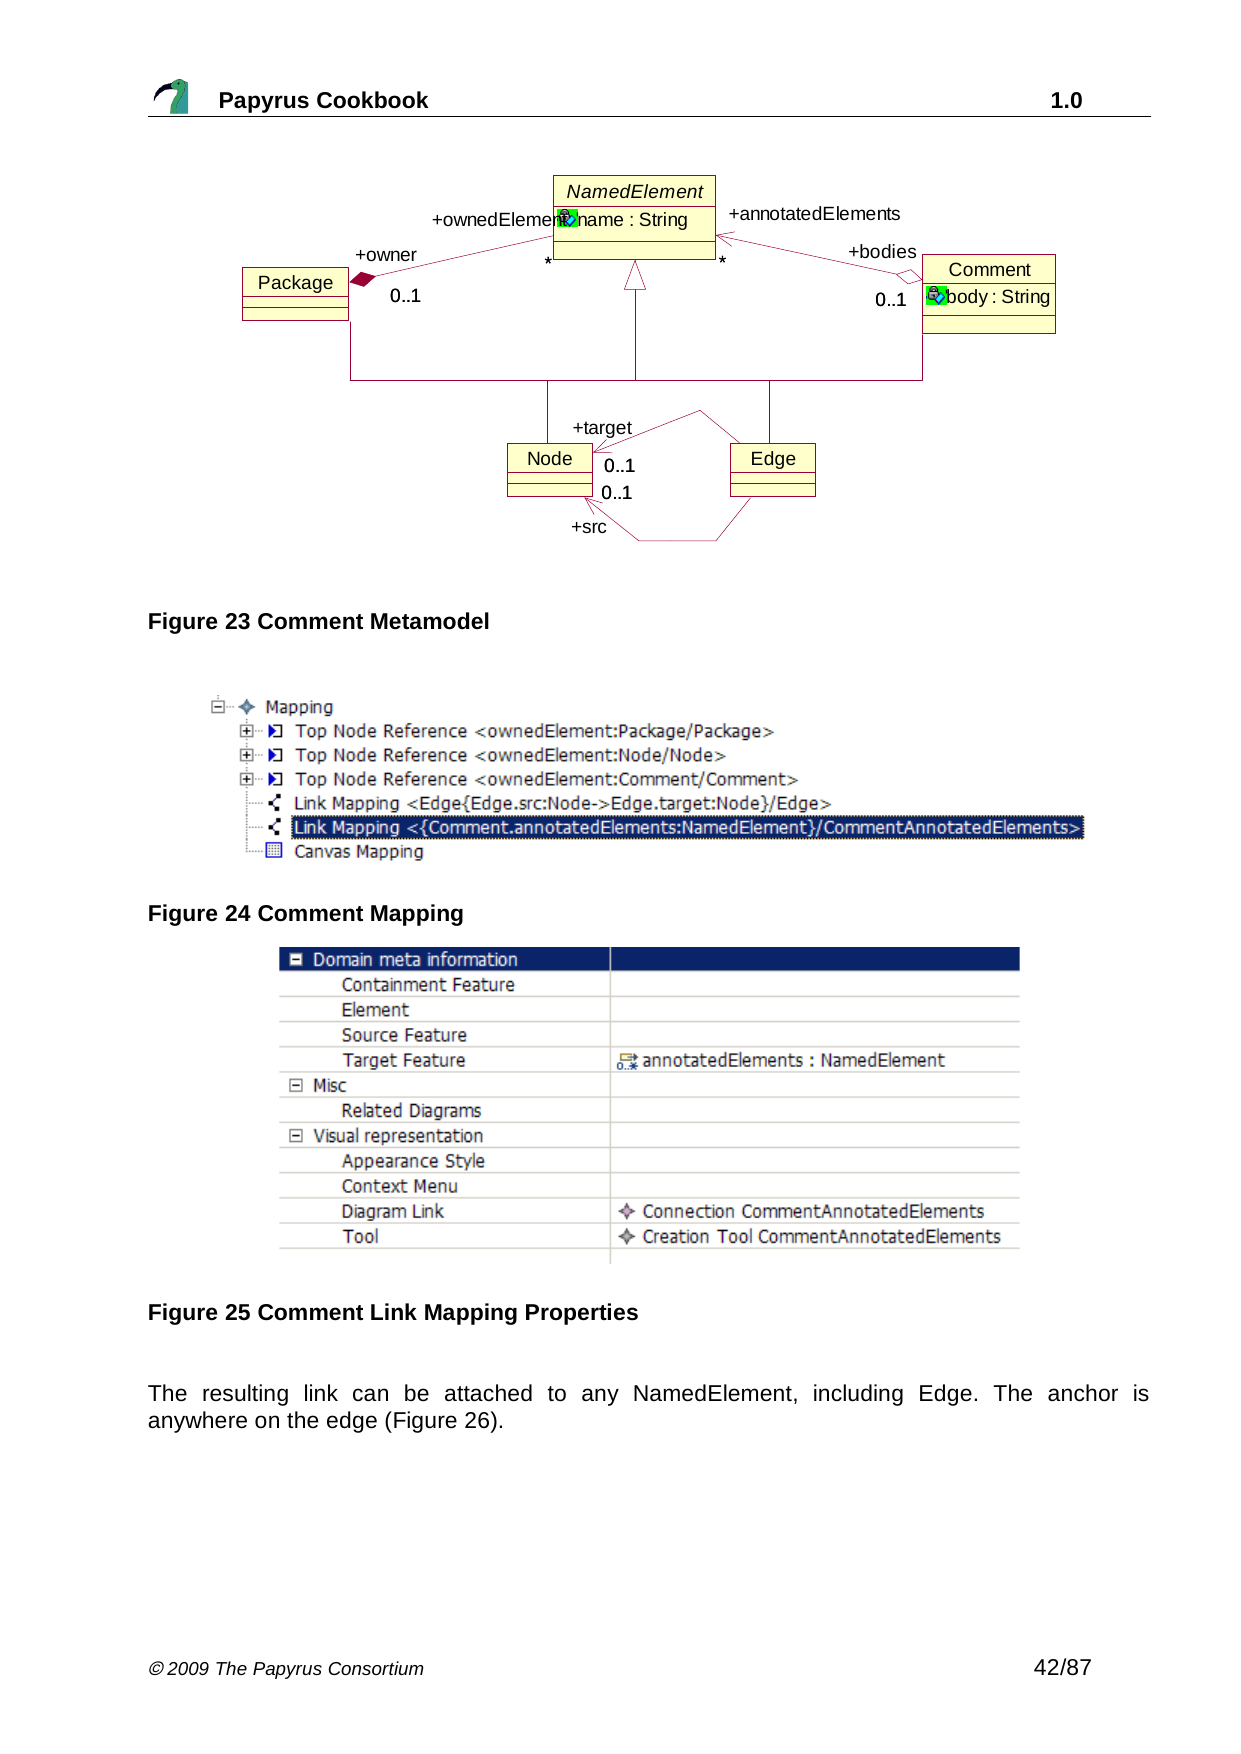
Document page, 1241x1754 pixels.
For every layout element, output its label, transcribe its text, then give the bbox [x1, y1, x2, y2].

text Figure 25 Comment Link Mapping Properties [148, 1298, 1151, 1325]
picture [279, 947, 1020, 1264]
text The resulting link can be attached to any NamedElement, including Edge. The anchor is anywhere on the edge (Figure 26). [148, 1379, 1151, 1433]
picture [201, 695, 1098, 865]
picture [153, 79, 189, 114]
text Figure 23 Comment Metamodel [148, 607, 1151, 634]
text Figure 24 Comment Mapping [148, 899, 1151, 926]
